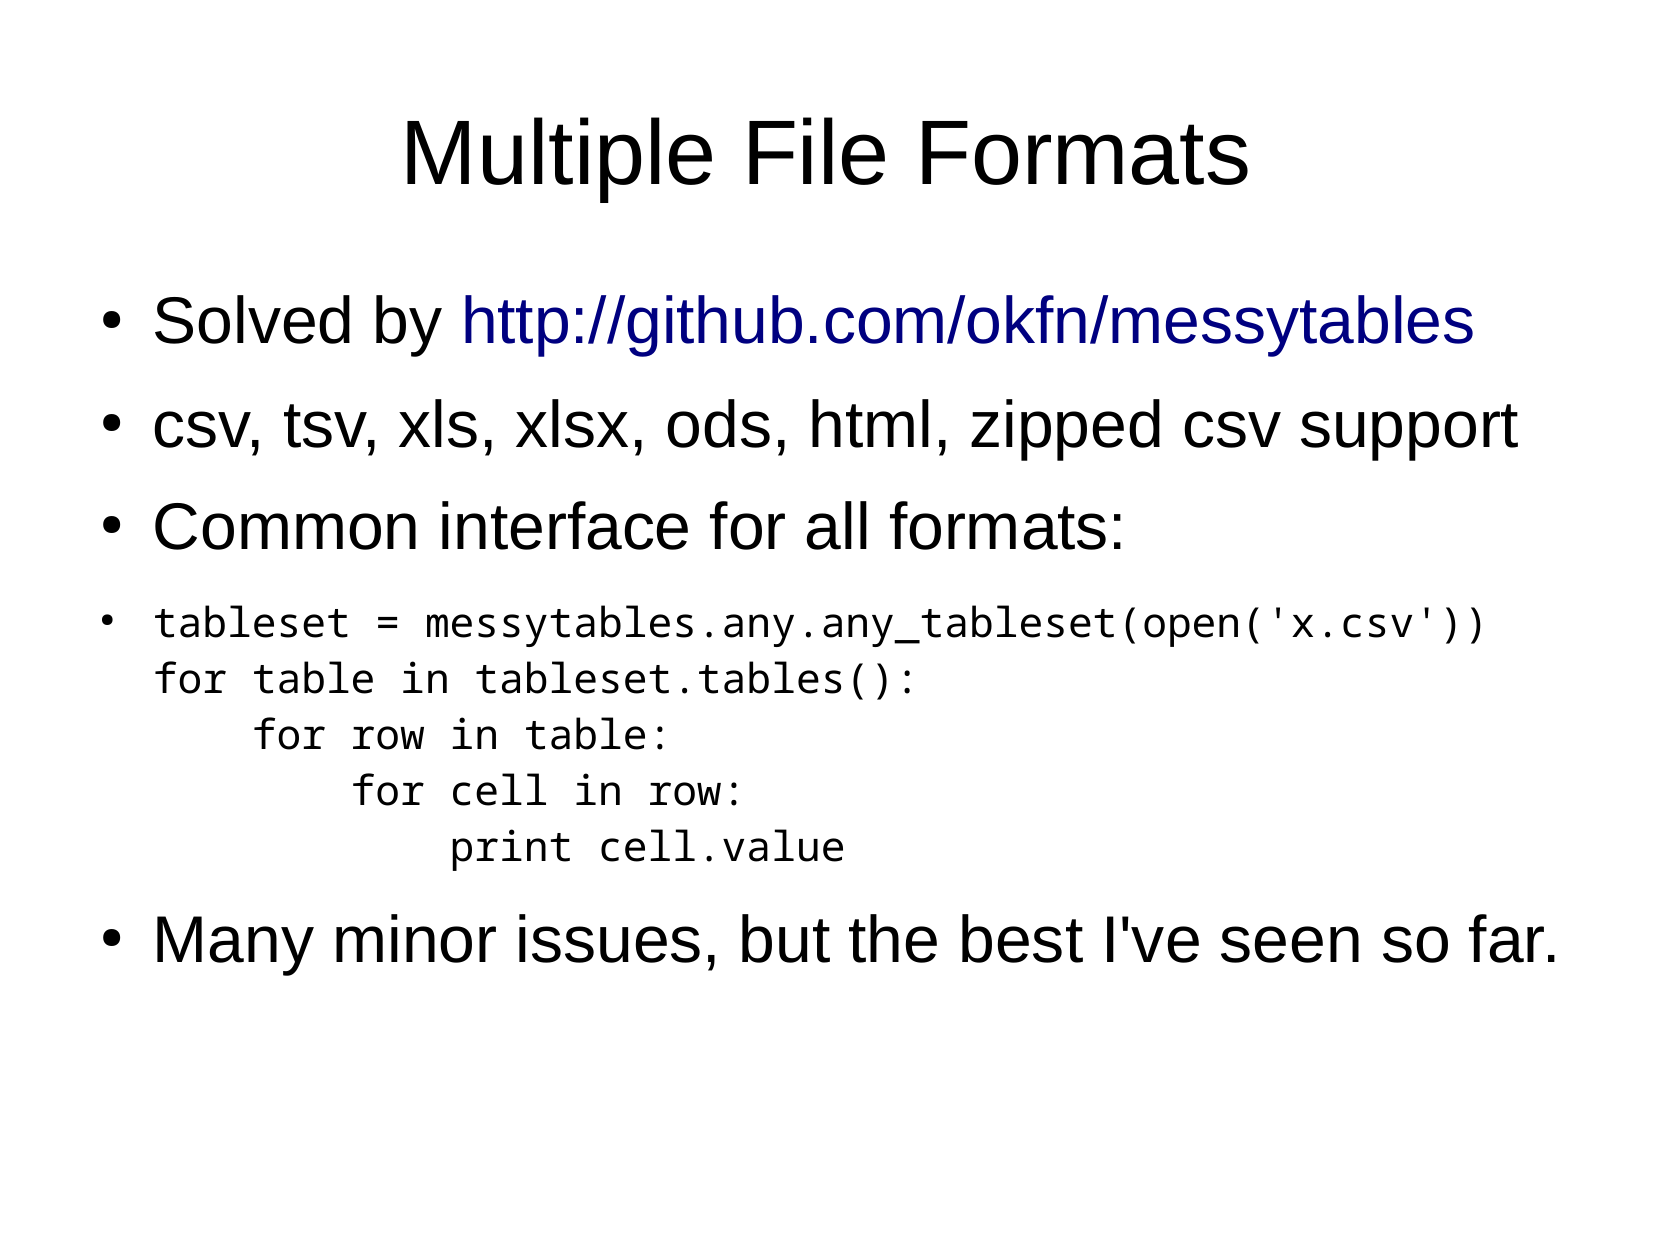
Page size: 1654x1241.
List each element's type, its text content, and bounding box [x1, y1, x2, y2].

list Solved by http://github.com/okfn/messytables csv, tsv, xls, xlsx, ods, html, zipped csv support Common interface for all formats: tableset = messytables.any.any_tableset(open('x.csv')) for table in tableset.tables(): for row in table: for cell in row: print cell.value Many minor issues, but the best I've seen so far. [82, 284, 1571, 1004]
title Multiple File Formats [82, 49, 1571, 257]
